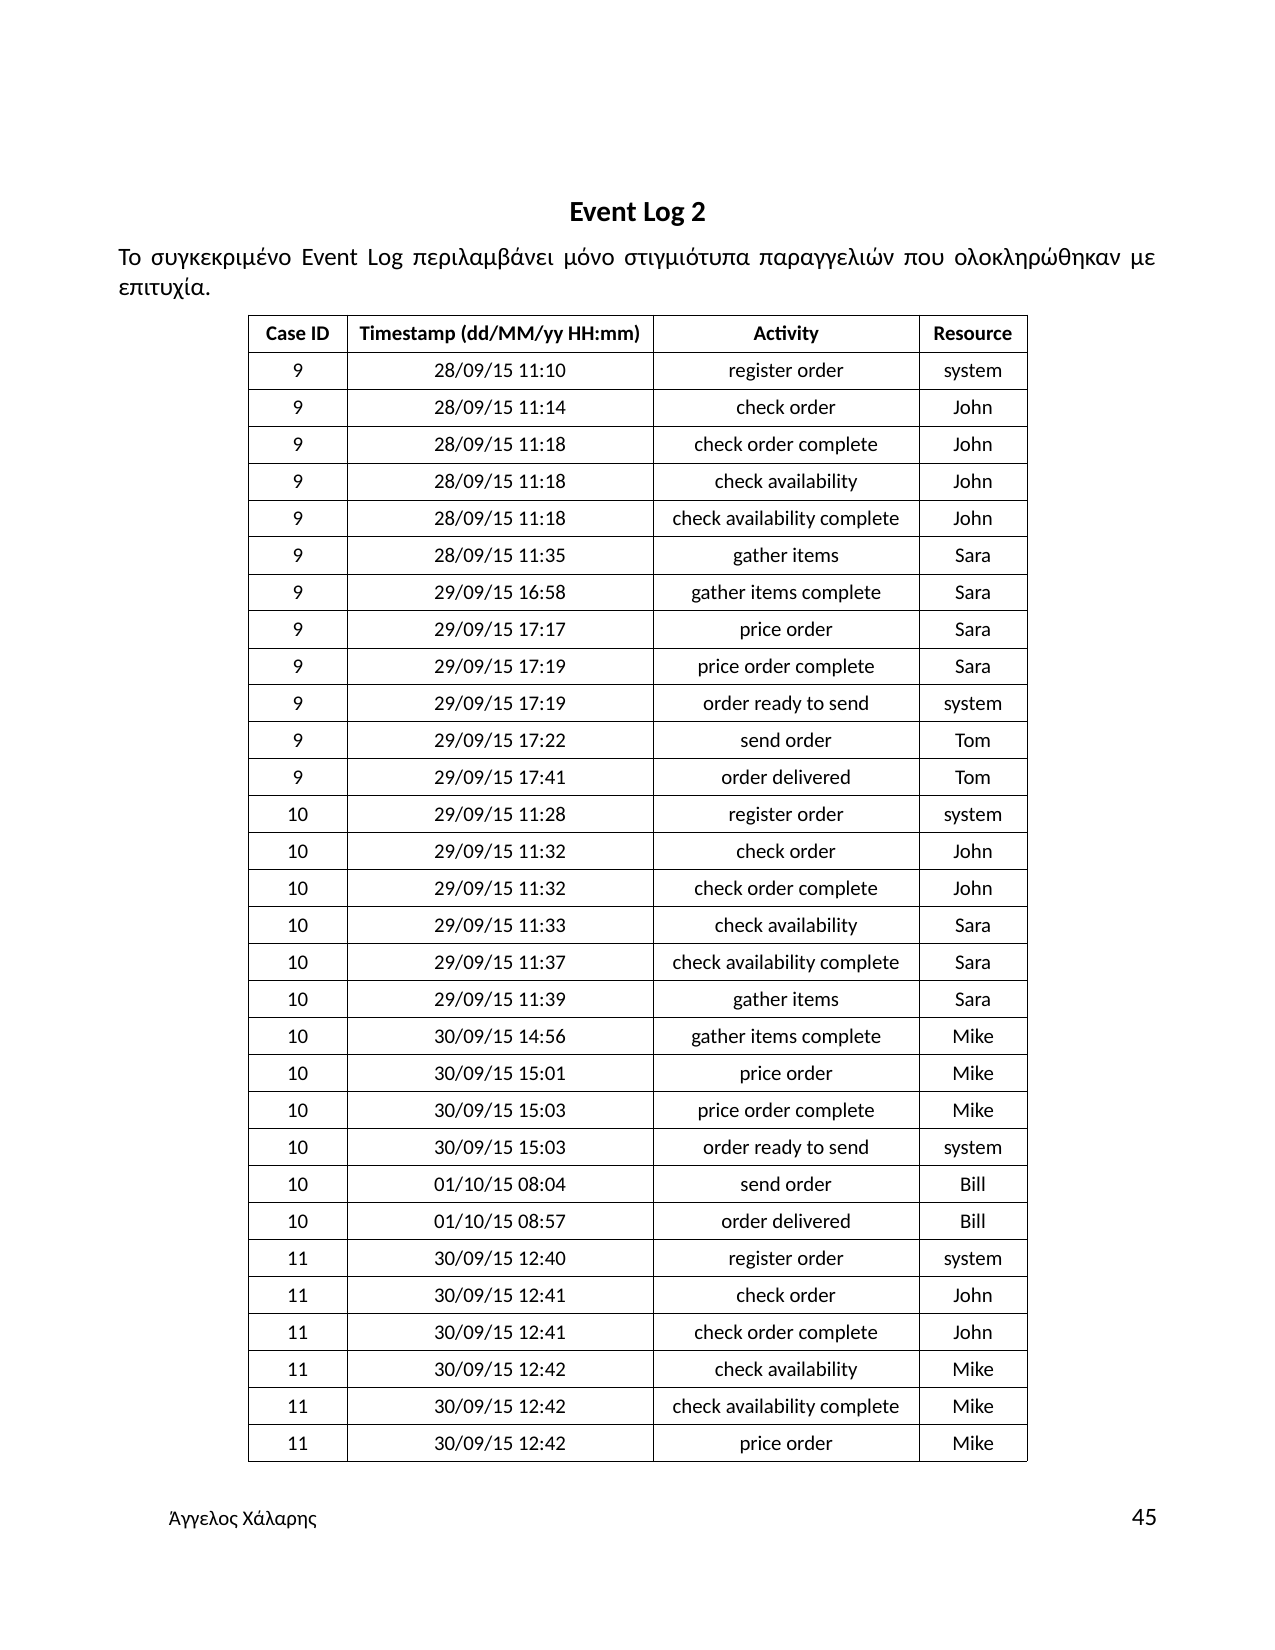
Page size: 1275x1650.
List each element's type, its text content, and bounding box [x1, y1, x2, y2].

table_cell 9 [249, 464, 347, 499]
table_cell 10 [249, 1203, 347, 1239]
table_cell 10 [249, 833, 347, 869]
table_cell 11 [249, 1351, 347, 1387]
table_cell Sara [920, 907, 1027, 943]
table_cell 10 [249, 1166, 347, 1202]
table_cell 29/09/15 11:37 [348, 944, 653, 980]
table_cell price order [654, 611, 919, 647]
table_cell 10 [249, 944, 347, 980]
table_cell 30/09/15 12:42 [348, 1425, 653, 1461]
table_cell price order complete [654, 649, 919, 684]
table_cell check order [654, 390, 919, 426]
table_cell register order [654, 353, 919, 388]
table_cell register order [654, 796, 919, 832]
table_cell 28/09/15 11:10 [348, 353, 653, 388]
table_cell Sara [920, 944, 1027, 980]
table_cell Mike [920, 1425, 1027, 1461]
table_cell Sara [920, 537, 1027, 573]
table_cell 28/09/15 11:18 [348, 464, 653, 499]
table_cell 9 [249, 685, 347, 721]
table_cell Sara [920, 575, 1027, 610]
table_cell 28/09/15 11:18 [348, 427, 653, 462]
table_cell 9 [249, 759, 347, 795]
table_cell 9 [249, 722, 347, 758]
table_cell system [920, 353, 1027, 388]
table_cell Sara [920, 649, 1027, 684]
table_cell check availability complete [654, 944, 919, 980]
table_cell 28/09/15 11:35 [348, 537, 653, 573]
table_cell 11 [249, 1314, 347, 1350]
table_cell Mike [920, 1092, 1027, 1128]
table_header Timestamp (dd/MM/yy HH:mm) [348, 316, 653, 352]
table_cell 29/09/15 11:28 [348, 796, 653, 832]
table_cell send order [654, 1166, 919, 1202]
table_cell 29/09/15 17:41 [348, 759, 653, 795]
table_cell 9 [249, 427, 347, 462]
table_cell 9 [249, 649, 347, 684]
table_cell Sara [920, 981, 1027, 1017]
table_cell John [920, 501, 1027, 536]
table_cell check availability [654, 1351, 919, 1387]
table_cell 30/09/15 15:03 [348, 1092, 653, 1128]
table_cell gather items [654, 981, 919, 1017]
table_cell 11 [249, 1425, 347, 1461]
table_cell system [920, 1129, 1027, 1165]
table_cell 30/09/15 12:41 [348, 1277, 653, 1313]
table_cell 10 [249, 981, 347, 1017]
table_cell 30/09/15 15:03 [348, 1129, 653, 1165]
table_cell 9 [249, 611, 347, 647]
table_cell order ready to send [654, 1129, 919, 1165]
table_cell order delivered [654, 1203, 919, 1239]
table_cell 29/09/15 11:32 [348, 833, 653, 869]
table_cell gather items [654, 537, 919, 573]
table_header Resource [920, 316, 1027, 352]
table_cell 29/09/15 17:19 [348, 685, 653, 721]
table_cell Mike [920, 1055, 1027, 1091]
table_cell 30/09/15 12:41 [348, 1314, 653, 1350]
table_cell 9 [249, 353, 347, 388]
table_cell 30/09/15 12:42 [348, 1351, 653, 1387]
table_cell order delivered [654, 759, 919, 795]
table_cell 29/09/15 11:32 [348, 870, 653, 906]
subtitle Event Log 2 [118, 193, 1157, 228]
table_cell 11 [249, 1388, 347, 1424]
table_cell 10 [249, 1018, 347, 1054]
table_cell John [920, 427, 1027, 462]
table_cell 11 [249, 1277, 347, 1313]
table_cell check availability complete [654, 501, 919, 536]
table_cell system [920, 796, 1027, 832]
table_cell 29/09/15 16:58 [348, 575, 653, 610]
table_cell Bill [920, 1203, 1027, 1239]
table_cell John [920, 1314, 1027, 1350]
table_cell 29/09/15 11:39 [348, 981, 653, 1017]
table_cell John [920, 390, 1027, 426]
table_cell send order [654, 722, 919, 758]
table_cell 01/10/15 08:57 [348, 1203, 653, 1239]
table_cell 9 [249, 390, 347, 426]
table_cell John [920, 870, 1027, 906]
table_cell price order [654, 1425, 919, 1461]
table_cell check order complete [654, 1314, 919, 1350]
table_cell 01/10/15 08:04 [348, 1166, 653, 1202]
table_cell Mike [920, 1388, 1027, 1424]
table_cell 10 [249, 907, 347, 943]
table_cell gather items complete [654, 575, 919, 610]
table_cell 30/09/15 14:56 [348, 1018, 653, 1054]
table_cell system [920, 685, 1027, 721]
table_cell Sara [920, 611, 1027, 647]
table_cell check availability [654, 907, 919, 943]
table_cell check order complete [654, 427, 919, 462]
table_cell 29/09/15 17:17 [348, 611, 653, 647]
table_cell Tom [920, 722, 1027, 758]
table_cell 29/09/15 17:19 [348, 649, 653, 684]
table_cell 28/09/15 11:18 [348, 501, 653, 536]
table_cell 30/09/15 12:40 [348, 1240, 653, 1276]
table_cell 10 [249, 1129, 347, 1165]
table_cell 9 [249, 537, 347, 573]
table_cell check availability complete [654, 1388, 919, 1424]
table_cell price order [654, 1055, 919, 1091]
table_cell Mike [920, 1018, 1027, 1054]
table_cell John [920, 833, 1027, 869]
table_cell system [920, 1240, 1027, 1276]
table_cell check availability [654, 464, 919, 499]
table_header Case ID [249, 316, 347, 352]
table_cell check order complete [654, 870, 919, 906]
table_cell Mike [920, 1351, 1027, 1387]
table_cell register order [654, 1240, 919, 1276]
table_cell 9 [249, 501, 347, 536]
text Το συγκεκριμένο Event Log περιλαμβάνει μόνο στιγμιότυπα παραγγελιών που ολοκληρώθηκαν με επιτυχία. [118, 241, 1157, 302]
table_cell 11 [249, 1240, 347, 1276]
table_cell 30/09/15 15:01 [348, 1055, 653, 1091]
table_cell order ready to send [654, 685, 919, 721]
table_cell 29/09/15 11:33 [348, 907, 653, 943]
table_cell 10 [249, 796, 347, 832]
table_header Activity [654, 316, 919, 352]
table_cell Bill [920, 1166, 1027, 1202]
table_cell 10 [249, 1092, 347, 1128]
table_cell 29/09/15 17:22 [348, 722, 653, 758]
table_cell price order complete [654, 1092, 919, 1128]
table_cell 9 [249, 575, 347, 610]
table_cell 28/09/15 11:14 [348, 390, 653, 426]
table_cell check order [654, 1277, 919, 1313]
table_cell check order [654, 833, 919, 869]
table_cell 10 [249, 1055, 347, 1091]
table_cell John [920, 1277, 1027, 1313]
table_cell 30/09/15 12:42 [348, 1388, 653, 1424]
table_cell Tom [920, 759, 1027, 795]
table_cell gather items complete [654, 1018, 919, 1054]
table_cell John [920, 464, 1027, 499]
table_cell 10 [249, 870, 347, 906]
